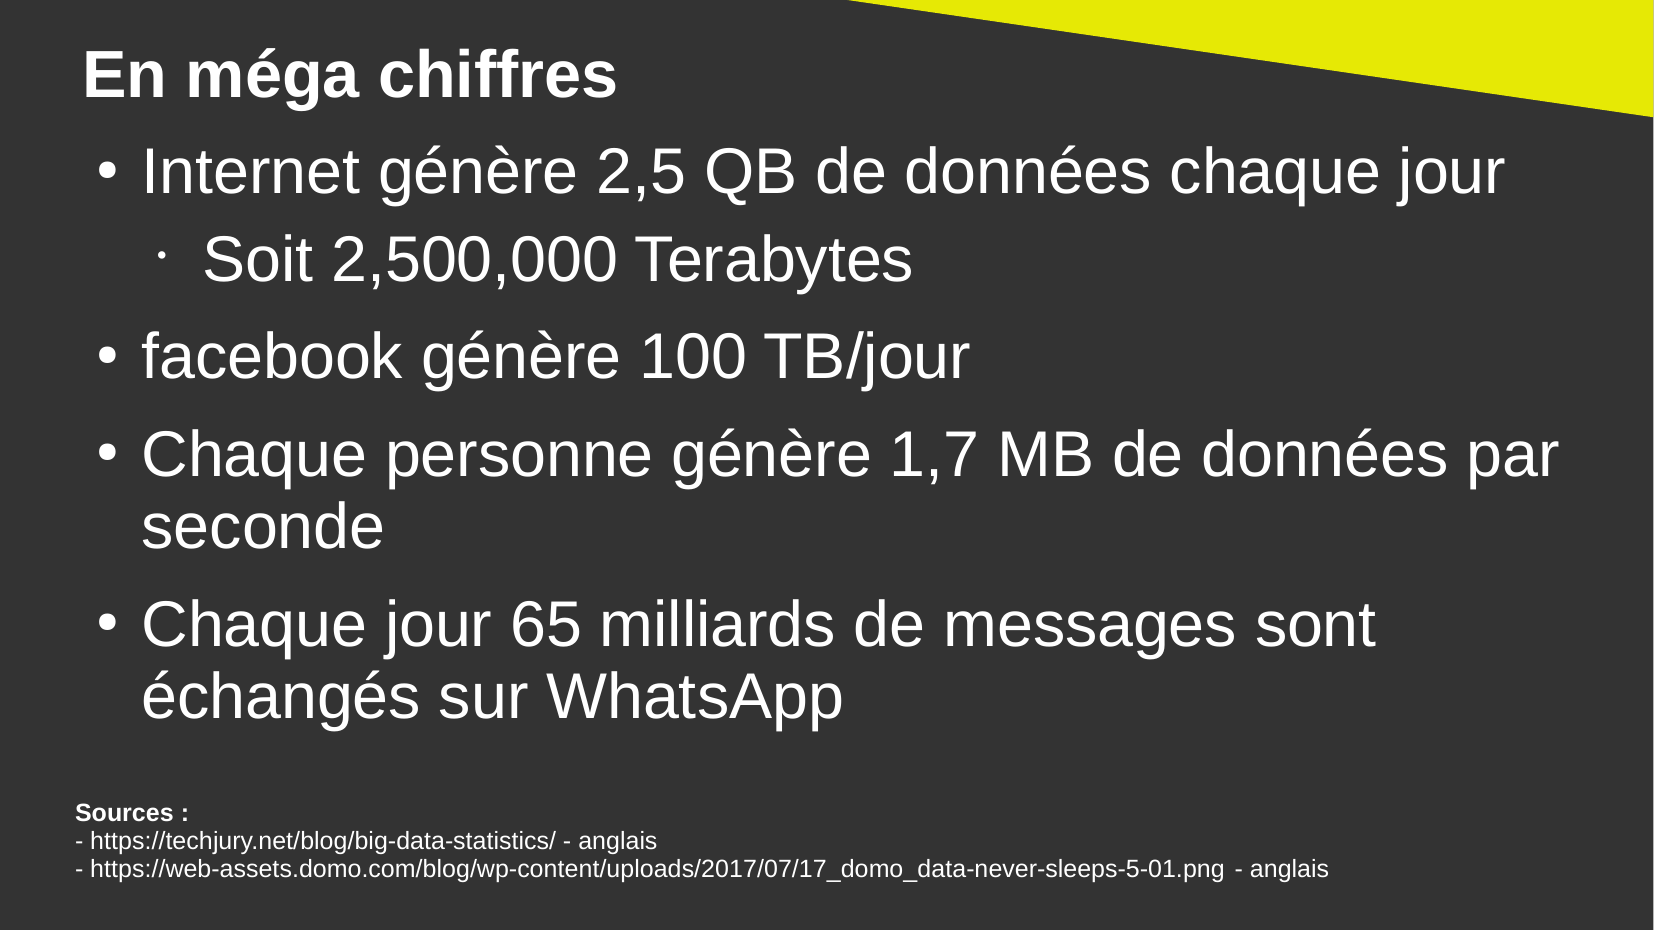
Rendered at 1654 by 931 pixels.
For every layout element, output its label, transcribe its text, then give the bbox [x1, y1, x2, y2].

list Internet génère 2,5 QB de données chaque jour Soit 2,500,000 Terabytes facebook génère 100 TB/jour Chaque personne génère 1,7 MB de données par seconde Chaque jour 65 milliards de messages sont échangés sur WhatsApp [80, 135, 1620, 733]
text_box [847, 0, 1654, 118]
title En méga chiffres [82, 37, 1571, 114]
text_box Sources : - https://techjury.net/blog/big-data-statistics/ - anglais - https://web-assets.domo.com/blog/wp-content/uploads/2017/07/17_domo_data-never-sleeps-5-01.png - anglais [60, 791, 1546, 931]
